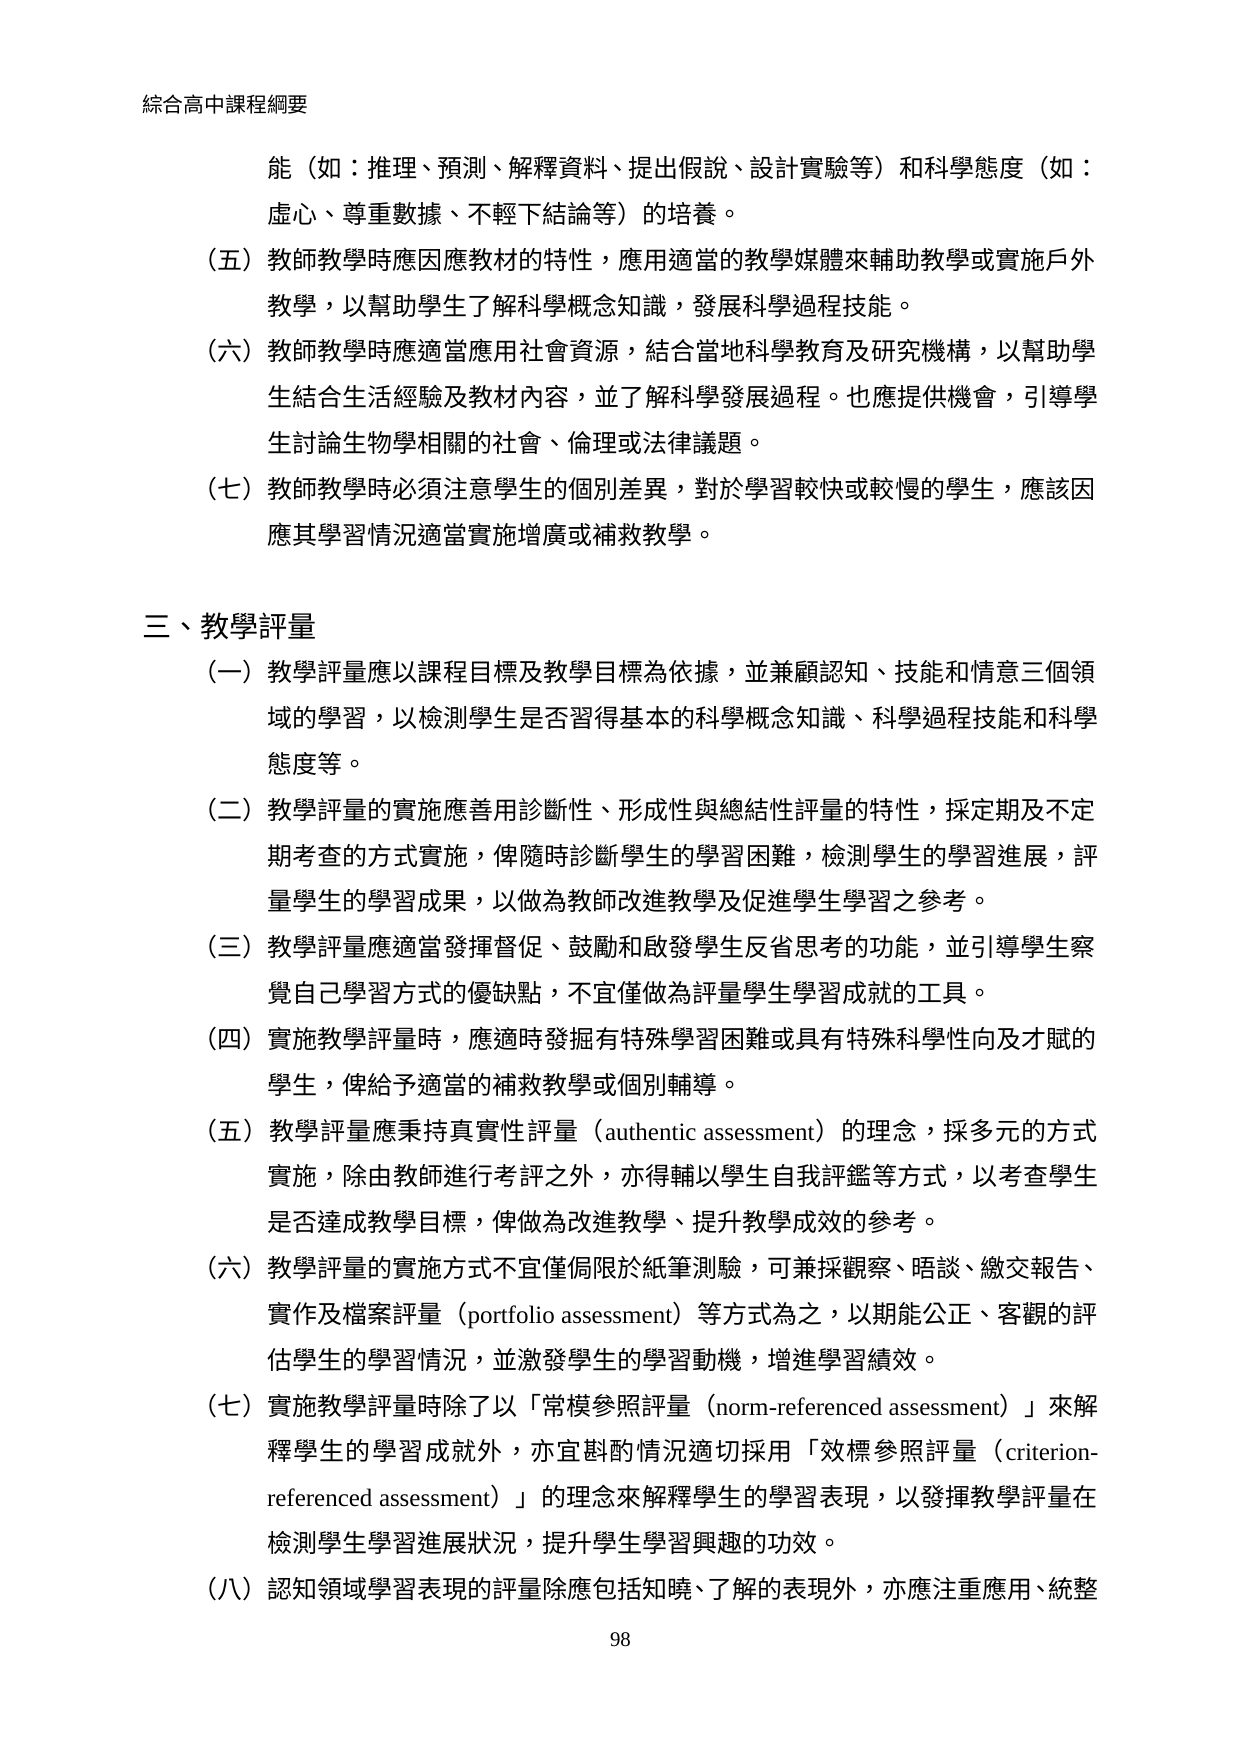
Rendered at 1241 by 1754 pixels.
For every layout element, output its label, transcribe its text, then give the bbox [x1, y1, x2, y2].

text （六）教學評量的實施方式不宜僅侷限於紙筆測驗，可兼採觀察、晤談、繳交報告、實作及檔案評量（portfolio assessment）等方式為之，以期能公正、客觀的評估學生的學習情況，並激發學生的學習動機，增進學習績效。 [192, 1244, 1098, 1381]
text （五）教師教學時應因應教材的特性，應用適當的教學媒體來輔助教學或實施戶外教學，以幫助學生了解科學概念知識，發展科學過程技能。 [192, 235, 1098, 327]
text （七）實施教學評量時除了以「常模參照評量（norm-referenced assessment）」來解釋學生的學習成就外，亦宜斟酌情況適切採用「效標參照評量（criterion-referenced assessment）」的理念來解釋學生的學習表現，以發揮教學評量在檢測學生學習進展狀況，提升學生學習興趣的功效。 [192, 1381, 1098, 1564]
text 能（如：推理、預測、解釋資料、提出假說、設計實驗等）和科學態度（如：虛心、尊重數據、不輕下結論等）的培養。 [192, 144, 1098, 235]
text （二）教學評量的實施應善用診斷性、形成性與總結性評量的特性，採定期及不定期考查的方式實施，俾隨時診斷學生的學習困難，檢測學生的學習進展，評量學生的學習成果，以做為教師改進教學及促進學生學習之參考。 [192, 785, 1098, 923]
text （八）認知領域學習表現的評量除應包括知曉、了解的表現外，亦應注重應用、統整 [192, 1564, 1098, 1610]
text （六）教師教學時應適當應用社會資源，結合當地科學教育及研究機構，以幫助學生結合生活經驗及教材內容，並了解科學發展過程。也應提供機會，引導學生討論生物學相關的社會、倫理或法律議題。 [192, 327, 1098, 464]
text （三）教學評量應適當發揮督促、鼓勵和啟發學生反省思考的功能，並引導學生察覺自己學習方式的優缺點，不宜僅做為評量學生學習成就的工具。 [192, 923, 1098, 1014]
text （四）實施教學評量時，應適時發掘有特殊學習困難或具有特殊科學性向及才賦的學生，俾給予適當的補救教學或個別輔導。 [192, 1014, 1098, 1106]
text （七）教師教學時必須注意學生的個別差異，對於學習較快或較慢的學生，應該因應其學習情況適當實施增廣或補救教學。 [192, 464, 1098, 556]
text （一）教學評量應以課程目標及教學目標為依據，並兼顧認知、技能和情意三個領域的學習，以檢測學生是否習得基本的科學概念知識、科學過程技能和科學態度等。 [192, 648, 1098, 785]
text 三、教學評量 [142, 602, 1098, 648]
text （五）教學評量應秉持真實性評量（authentic assessment）的理念，採多元的方式實施，除由教師進行考評之外，亦得輔以學生自我評鑑等方式，以考查學生是否達成教學目標，俾做為改進教學、提升教學成效的參考。 [192, 1106, 1098, 1244]
